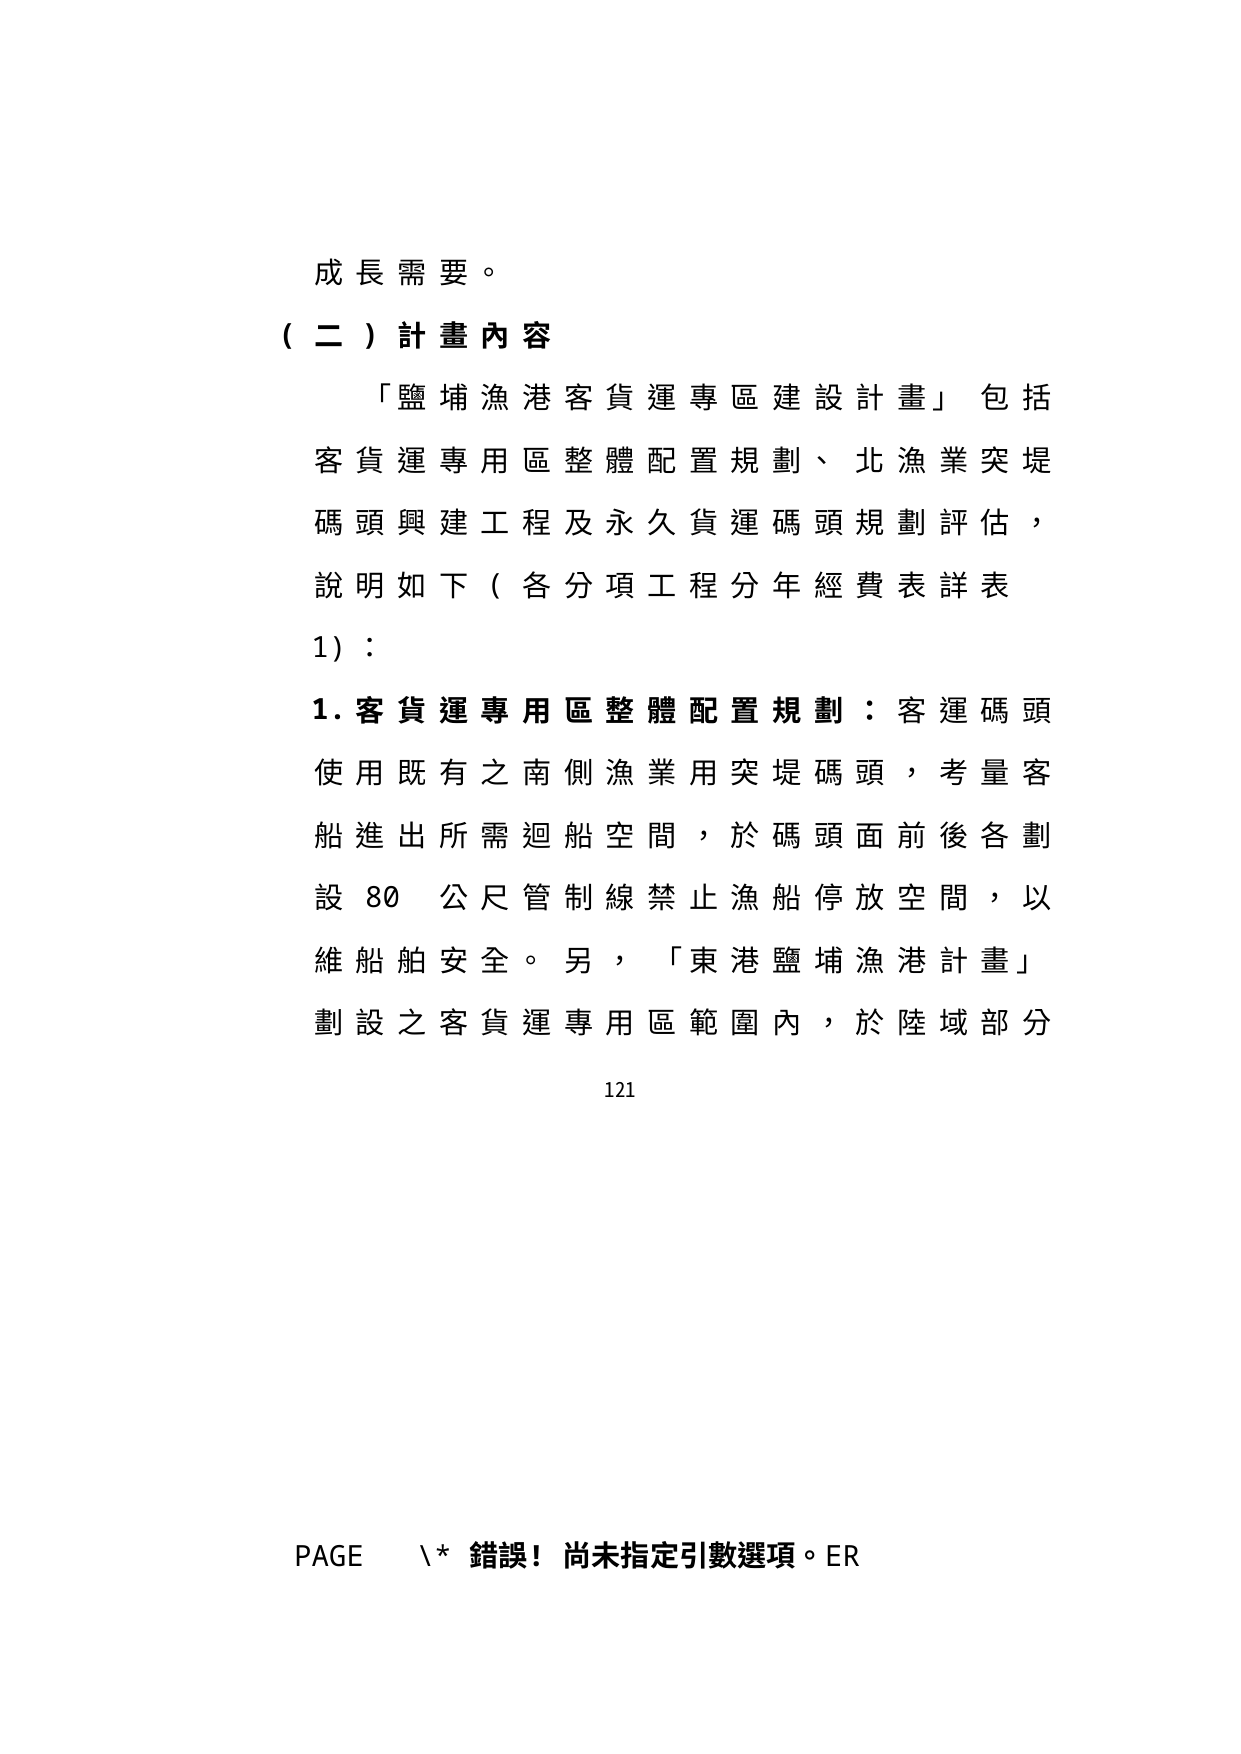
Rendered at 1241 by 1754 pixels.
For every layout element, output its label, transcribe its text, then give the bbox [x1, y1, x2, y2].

text 「鹽埔漁港客貨運專區建設計畫」包括客貨運專用區整體配置規劃、北漁業突堤碼頭興建工程及永久貨運碼頭規劃評估，說明如下(各分項工程分年經費表詳表1)： [283, 354, 1058, 667]
text (二)計畫內容 [242, 292, 1058, 354]
text 成長需要。 [271, 229, 1058, 292]
text 1.客貨運專用區整體配置規劃：客運碼頭使用既有之南側漁業用突堤碼頭，考量客船進出所需迴船空間，於碼頭面前後各劃設80 公尺管制線禁止漁船停放空間，以維船舶安全。另，「東港鹽埔漁港計畫」劃設之客貨運專用區範圍內，於陸域部分 [271, 667, 1058, 1042]
